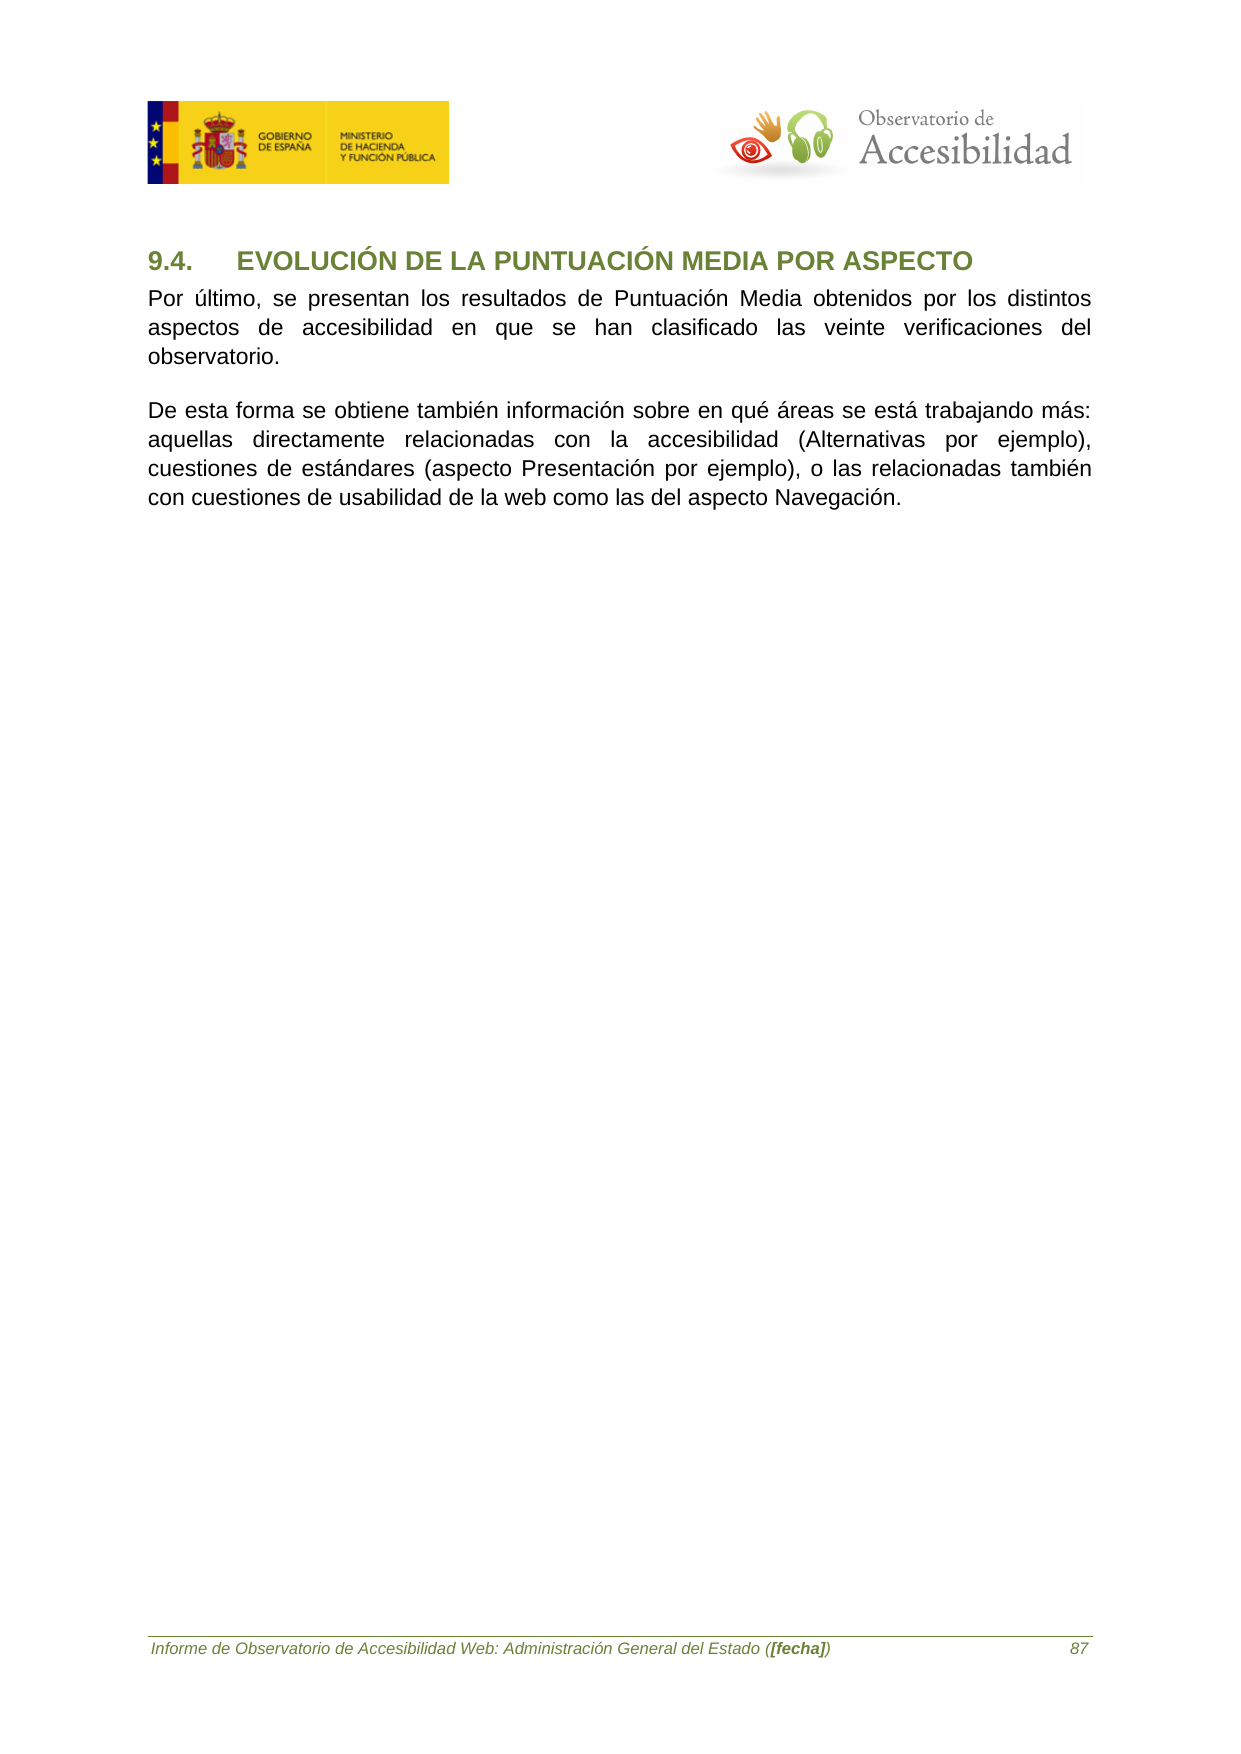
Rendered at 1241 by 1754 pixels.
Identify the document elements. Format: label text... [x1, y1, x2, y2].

picture [710, 101, 1086, 184]
text De esta forma se obtiene también información sobre en qué áreas se está trabajando más: aquellas directamente relacionadas con la accesibilidad (Alternativas por ejemplo), cuestiones de estándares (aspecto Presentación por ejemplo), o las relacionadas también con cuestiones de usabilidad de la web como las del aspecto Navegación. [148, 397, 1092, 510]
text Por último, se presentan los resultados de Puntuación Media obtenidos por los distintos aspectos de accesibilidad en que se han clasificado las veinte verificaciones del observatorio. [148, 285, 1092, 369]
picture [147, 101, 450, 184]
subtitle Evolución de la Puntuación Media por Aspecto [148, 245, 1092, 276]
